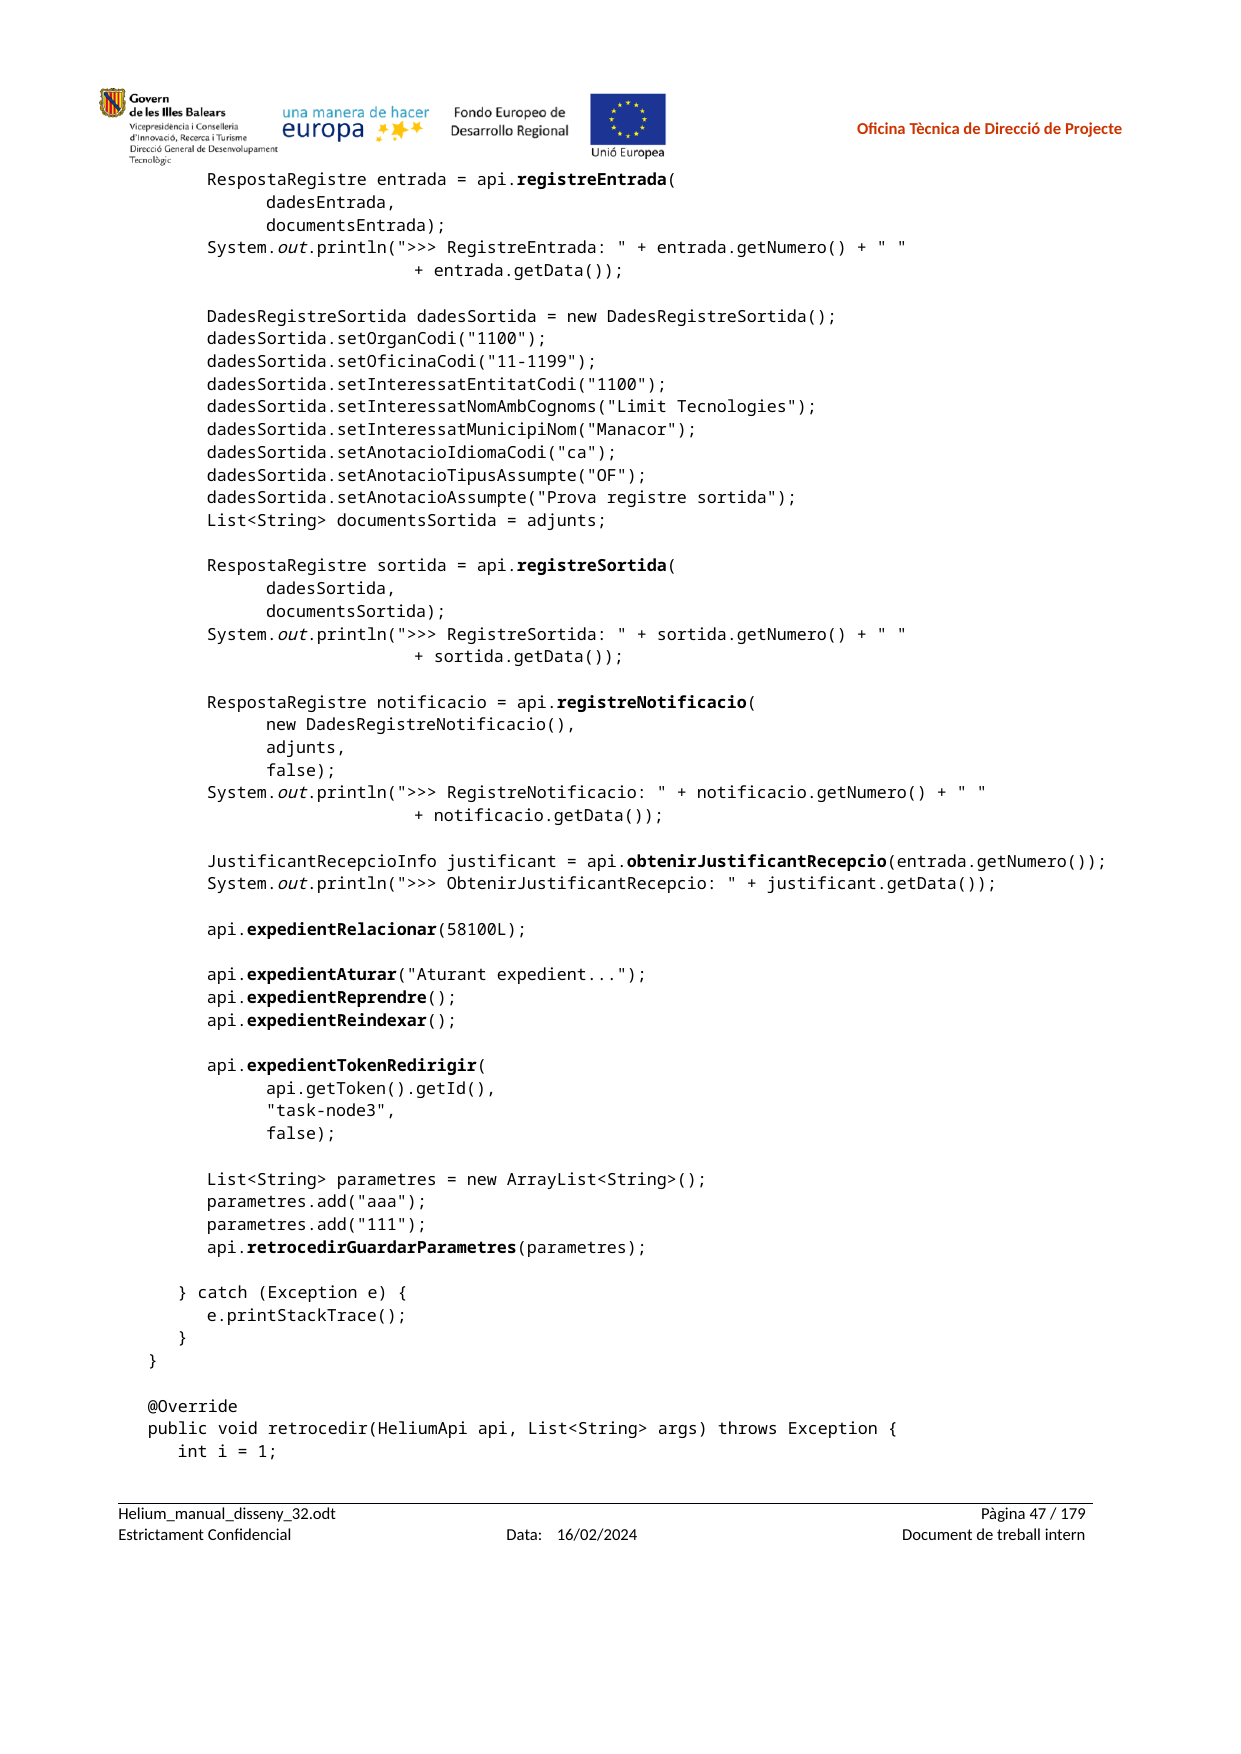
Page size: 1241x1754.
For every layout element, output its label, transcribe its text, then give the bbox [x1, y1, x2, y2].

text documentsEntrada); [118, 213, 1122, 236]
text dadesSortida.setInteressatEntitatCodi("1100"); [118, 372, 1122, 395]
text api.expedientReindexar(); [118, 1008, 1122, 1031]
text RespostaRegistre entrada = api.registreEntrada( [118, 168, 1122, 191]
text dadesSortida.setInteressatMunicipiNom("Manacor"); [118, 418, 1122, 440]
text System.out.println(">>> RegistreSortida: " + sortida.getNumero() + " " [118, 622, 1122, 645]
text } catch (Exception e) { [118, 1281, 1122, 1303]
text adjunts, [118, 736, 1122, 758]
text new DadesRegistreNotificacio(), [118, 713, 1122, 736]
text parametres.add("aaa"); [118, 1190, 1122, 1212]
text DadesRegistreSortida dadesSortida = new DadesRegistreSortida(); [118, 304, 1122, 327]
text false); [118, 758, 1122, 781]
text dadesSortida.setAnotacioAssumpte("Prova registre sortida"); [118, 486, 1122, 508]
picture [99, 87, 668, 166]
text documentsSortida); [118, 599, 1122, 622]
text api.expedientRelacionar(58100L); [118, 917, 1122, 940]
text dadesSortida.setOrganCodi("1100"); [118, 327, 1122, 349]
text dadesSortida.setInteressatNomAmbCognoms("Limit Tecnologies"); [118, 395, 1122, 418]
text dadesSortida.setOficinaCodi("11-1199"); [118, 349, 1122, 372]
text "task-node3", [118, 1099, 1122, 1122]
text api.expedientAturar("Aturant expedient..."); [118, 963, 1122, 985]
text } [118, 1349, 1122, 1371]
text + entrada.getData()); [118, 259, 1122, 281]
text System.out.println(">>> RegistreEntrada: " + entrada.getNumero() + " " [118, 236, 1122, 259]
text false); [118, 1122, 1122, 1144]
text e.printStackTrace(); [118, 1303, 1122, 1326]
text JustificantRecepcioInfo justificant = api.obtenirJustificantRecepcio(entrada.getNumero()); [118, 849, 1122, 872]
text api.getToken().getId(), [118, 1076, 1122, 1099]
text dadesEntrada, [118, 191, 1122, 213]
text RespostaRegistre sortida = api.registreSortida( [118, 554, 1122, 577]
text api.retrocedirGuardarParametres(parametres); [118, 1235, 1122, 1258]
text public void retrocedir(HeliumApi api, List<String> args) throws Exception { [118, 1417, 1122, 1439]
text api.expedientReprendre(); [118, 985, 1122, 1008]
text dadesSortida.setAnotacioTipusAssumpte("OF"); [118, 463, 1122, 486]
text System.out.println(">>> ObtenirJustificantRecepcio: " + justificant.getData()); [118, 872, 1122, 894]
text System.out.println(">>> RegistreNotificacio: " + notificacio.getNumero() + " " [118, 781, 1122, 804]
text } [118, 1326, 1122, 1349]
text + sortida.getData()); [118, 645, 1122, 667]
text @Override [118, 1394, 1122, 1417]
text + notificacio.getData()); [118, 804, 1122, 826]
text List<String> parametres = new ArrayList<String>(); [118, 1167, 1122, 1190]
text api.expedientTokenRedirigir( [118, 1053, 1122, 1076]
text dadesSortida.setAnotacioIdiomaCodi("ca"); [118, 440, 1122, 463]
text int i = 1; [118, 1439, 1122, 1462]
text RespostaRegistre notificacio = api.registreNotificacio( [118, 690, 1122, 713]
text parametres.add("111"); [118, 1212, 1122, 1235]
text dadesSortida, [118, 577, 1122, 599]
text List<String> documentsSortida = adjunts; [118, 508, 1122, 531]
